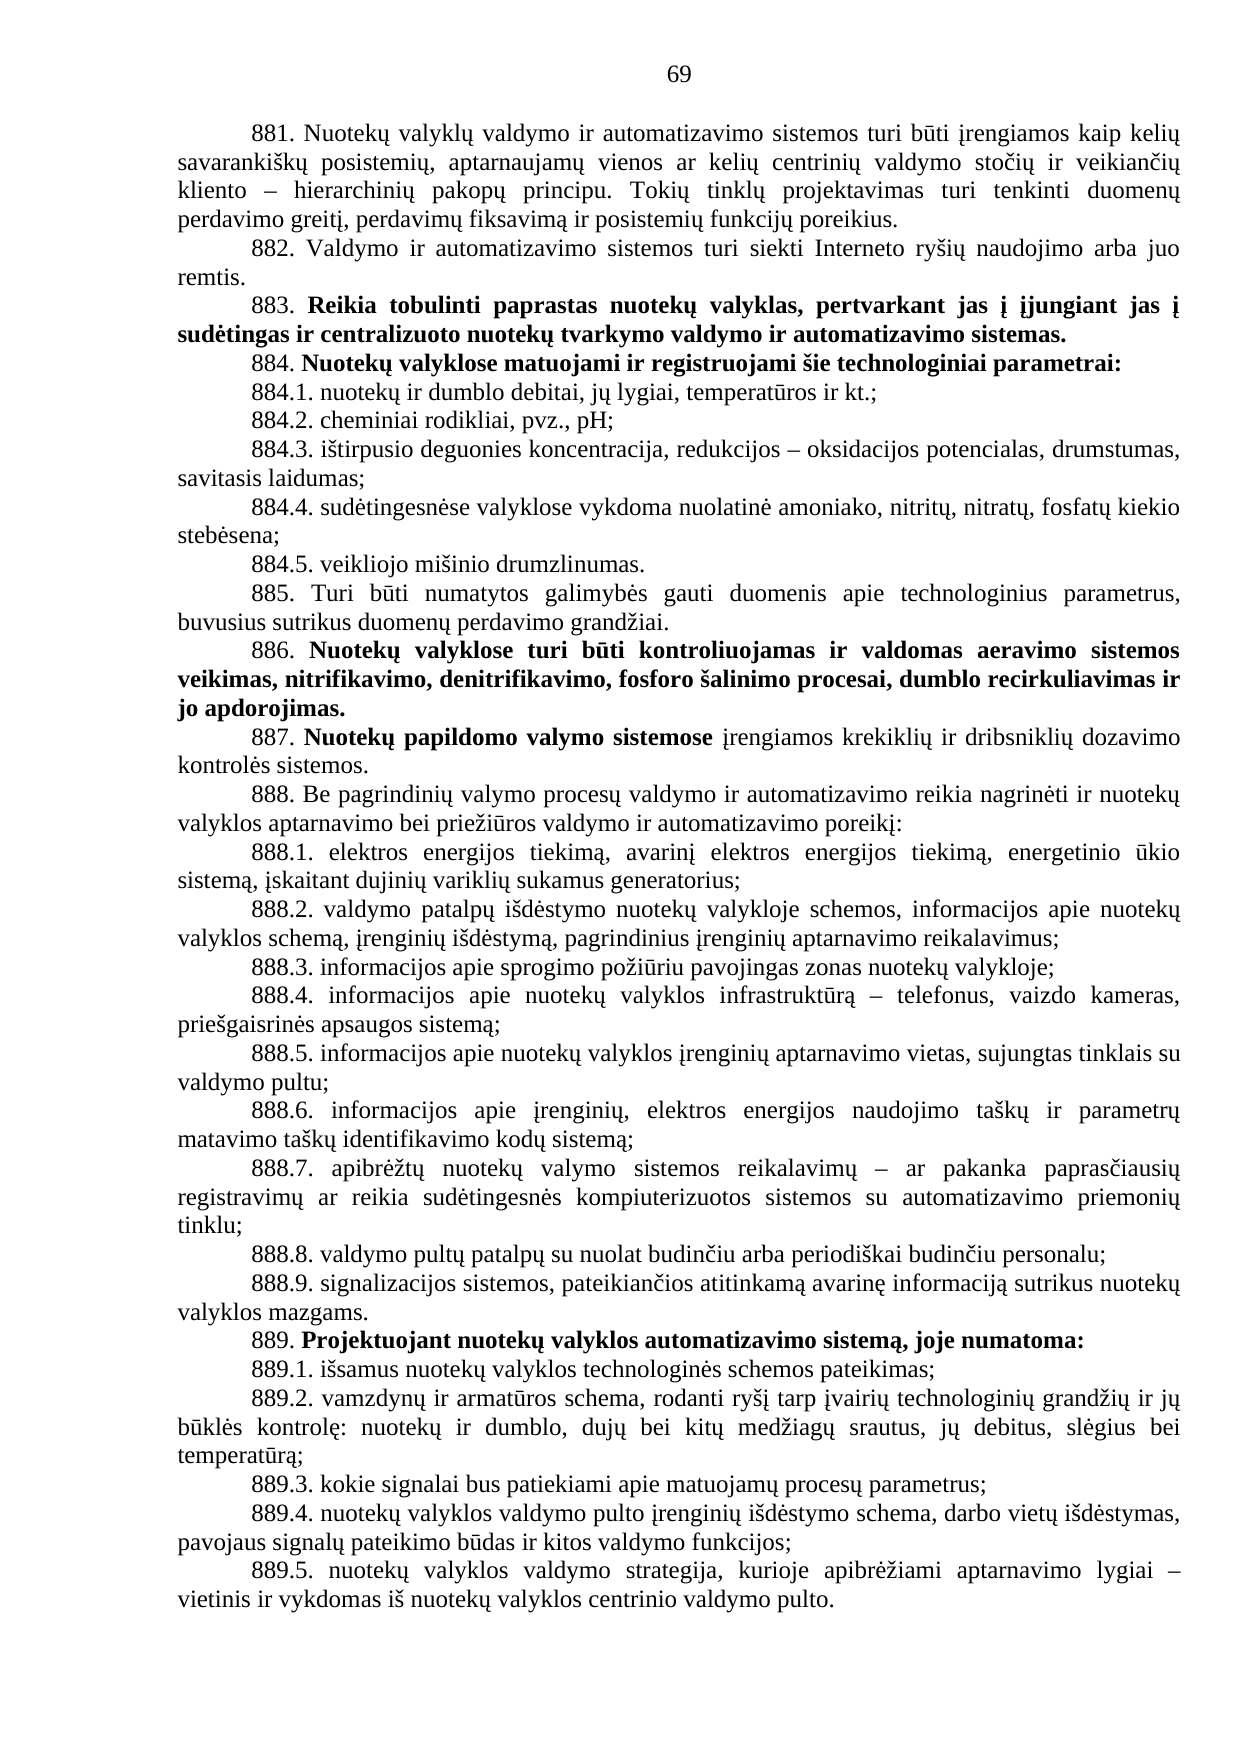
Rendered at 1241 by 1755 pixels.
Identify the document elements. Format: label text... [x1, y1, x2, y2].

text 884.4. sudėtingesnėse valyklose vykdoma nuolatinė amoniako, nitritų, nitratų, fosfatų kiekio stebėsena; [177, 492, 1181, 549]
text 888.2. valdymo patalpų išdėstymo nuotekų valykloje schemos, informacijos apie nuotekų valyklos schemą, įrenginių išdėstymą, pagrindinius įrenginių aptarnavimo reikalavimus; [177, 894, 1181, 952]
text 888.6. informacijos apie įrenginių, elektros energijos naudojimo taškų ir parametrų matavimo taškų identifikavimo kodų sistemą; [177, 1096, 1181, 1153]
text 882. Valdymo ir automatizavimo sistemos turi siekti Interneto ryšių naudojimo arba juo remtis. [177, 233, 1181, 291]
text 888. Be pagrindinių valymo procesų valdymo ir automatizavimo reikia nagrinėti ir nuotekų valyklos aptarnavimo bei priežiūros valdymo ir automatizavimo poreikį: [177, 779, 1181, 837]
text 889. Projektuojant nuotekų valyklos automatizavimo sistemą, joje numatoma: [177, 1326, 1181, 1354]
text 889.5. nuotekų valyklos valdymo strategija, kurioje apibrėžiami aptarnavimo lygiai – vietinis ir vykdomas iš nuotekų valyklos centrinio valdymo pulto. [177, 1556, 1181, 1613]
text 889.2. vamzdynų ir armatūros schema, rodanti ryšį tarp įvairių technologinių grandžių ir jų būklės kontrolę: nuotekų ir dumblo, dujų bei kitų medžiagų srautus, jų debitus, slėgius bei temperatūrą; [177, 1383, 1181, 1469]
text 889.1. išsamus nuotekų valyklos technologinės schemos pateikimas; [177, 1354, 1181, 1383]
text 888.3. informacijos apie sprogimo požiūriu pavojingas zonas nuotekų valykloje; [177, 952, 1181, 981]
text 888.8. valdymo pultų patalpų su nuolat budinčiu arba periodiškai budinčiu personalu; [177, 1239, 1181, 1268]
text 884. Nuotekų valyklose matuojami ir registruojami šie technologiniai parametrai: [177, 348, 1181, 377]
text 887. Nuotekų papildomo valymo sistemose įrengiamos krekiklių ir dribsniklių dozavimo kontrolės sistemos. [177, 722, 1181, 779]
text 886. Nuotekų valyklose turi būti kontroliuojamas ir valdomas aeravimo sistemos veikimas, nitrifikavimo, denitrifikavimo, fosforo šalinimo procesai, dumblo recirkuliavimas ir jo apdorojimas. [177, 636, 1181, 722]
text 888.7. apibrėžtų nuotekų valymo sistemos reikalavimų – ar pakanka paprasčiausių registravimų ar reikia sudėtingesnės kompiuterizuotos sistemos su automatizavimo priemonių tinklu; [177, 1153, 1181, 1239]
text 888.5. informacijos apie nuotekų valyklos įrenginių aptarnavimo vietas, sujungtas tinklais su valdymo pultu; [177, 1038, 1181, 1096]
text 889.4. nuotekų valyklos valdymo pulto įrenginių išdėstymo schema, darbo vietų išdėstymas, pavojaus signalų pateikimo būdas ir kitos valdymo funkcijos; [177, 1498, 1181, 1556]
text 885. Turi būti numatytos galimybės gauti duomenis apie technologinius parametrus, buvusius sutrikus duomenų perdavimo grandžiai. [177, 578, 1181, 636]
text 881. Nuotekų valyklų valdymo ir automatizavimo sistemos turi būti įrengiamos kaip kelių savarankiškų posistemių, aptarnaujamų vienos ar kelių centrinių valdymo stočių ir veikiančių kliento – hierarchinių pakopų principu. Tokių tinklų projektavimas turi tenkinti duomenų perdavimo greitį, perdavimų fiksavimą ir posistemių funkcijų poreikius. [177, 118, 1181, 233]
text 884.1. nuotekų ir dumblo debitai, jų lygiai, temperatūros ir kt.; [177, 377, 1181, 406]
text 883. Reikia tobulinti paprastas nuotekų valyklas, pertvarkant jas į įjungiant jas į sudėtingas ir centralizuoto nuotekų tvarkymo valdymo ir automatizavimo sistemas. [177, 291, 1181, 348]
text 889.3. kokie signalai bus patiekiami apie matuojamų procesų parametrus; [177, 1469, 1181, 1498]
text 888.9. signalizacijos sistemos, pateikiančios atitinkamą avarinę informaciją sutrikus nuotekų valyklos mazgams. [177, 1268, 1181, 1326]
text 888.1. elektros energijos tiekimą, avarinį elektros energijos tiekimą, energetinio ūkio sistemą, įskaitant dujinių variklių sukamus generatorius; [177, 837, 1181, 894]
text 884.3. ištirpusio deguonies koncentracija, redukcijos – oksidacijos potencialas, drumstumas, savitasis laidumas; [177, 434, 1181, 492]
text 884.2. cheminiai rodikliai, pvz., pH; [177, 406, 1181, 434]
text 884.5. veikliojo mišinio drumzlinumas. [177, 549, 1181, 578]
text 888.4. informacijos apie nuotekų valyklos infrastruktūrą – telefonus, vaizdo kameras, priešgaisrinės apsaugos sistemą; [177, 981, 1181, 1038]
